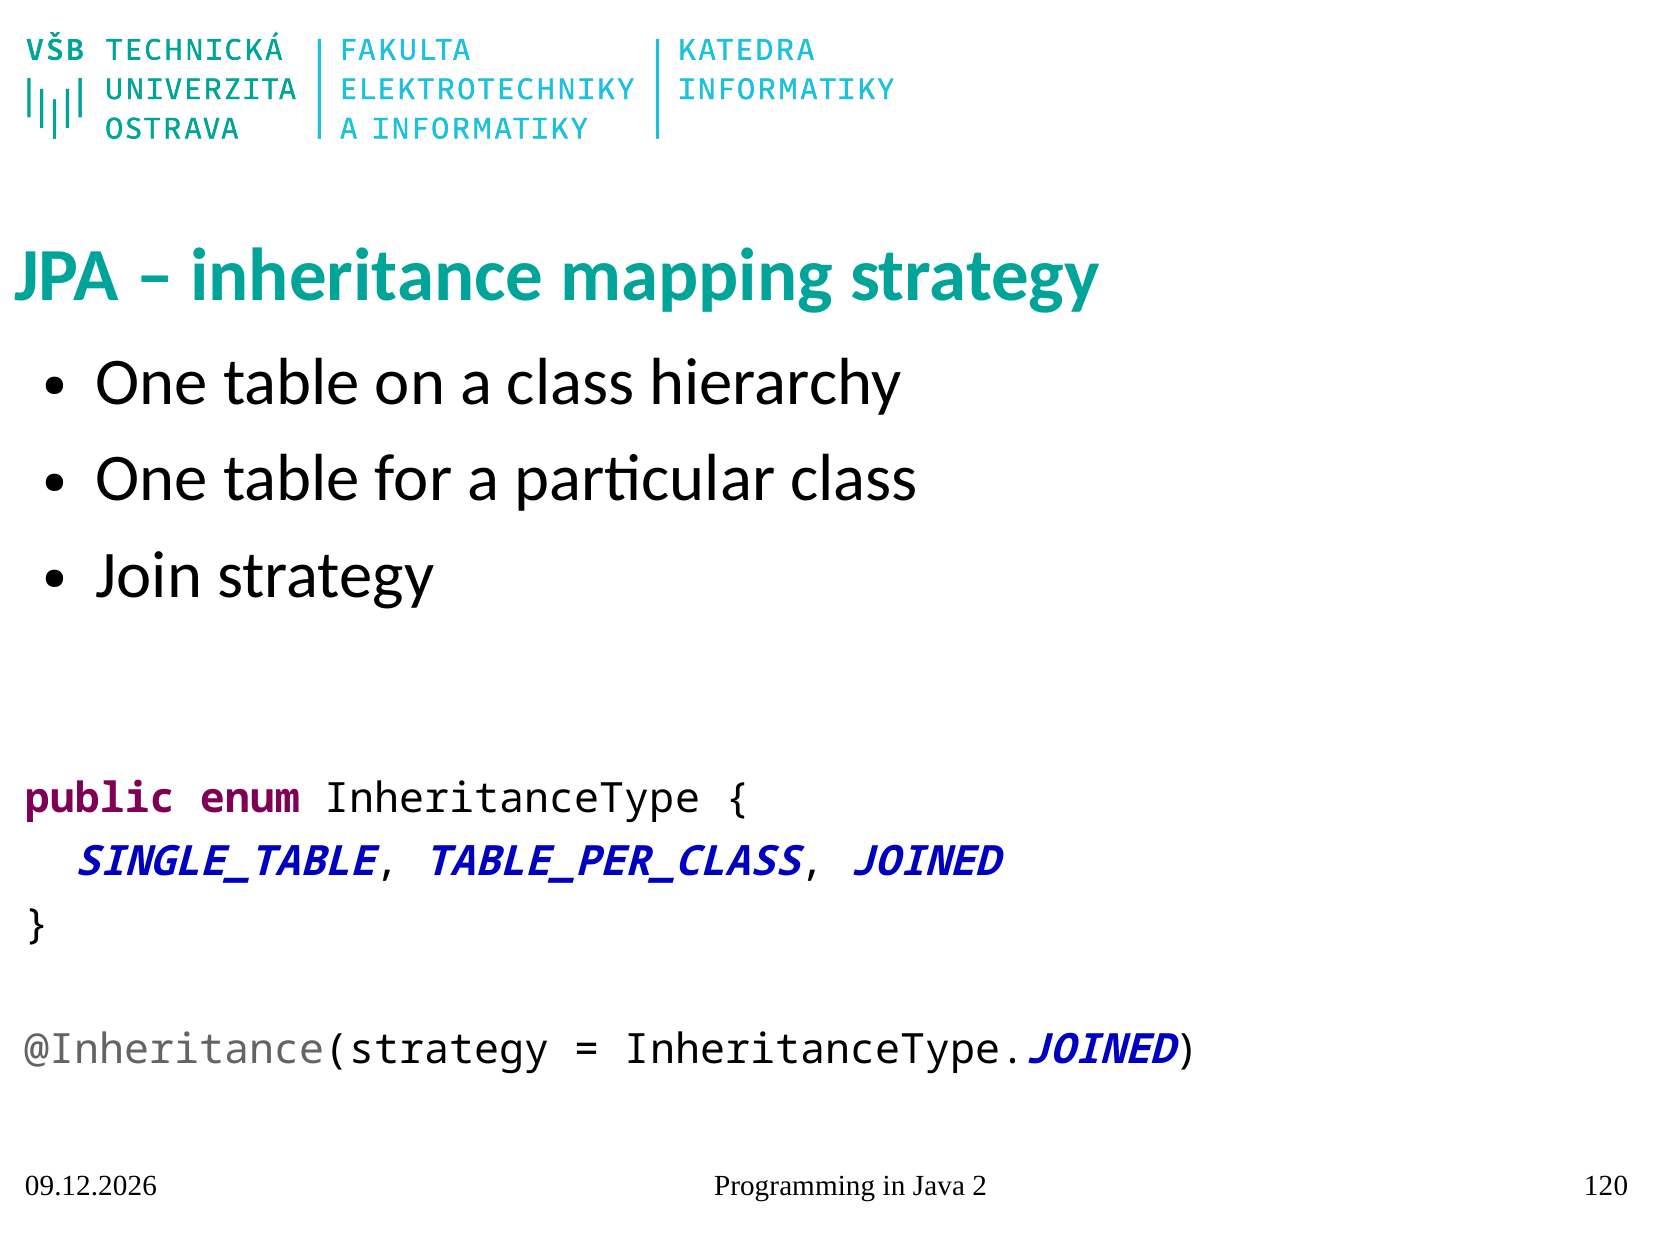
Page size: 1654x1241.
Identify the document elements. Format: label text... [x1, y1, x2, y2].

list public enum InheritanceType { SINGLE_TABLE, TABLE_PER_CLASS, JOINED } @Inheritance(strategy = InheritanceType.JOINED) [24, 767, 1629, 1146]
title JPA – inheritance mapping strategy [14, 165, 1619, 319]
picture [26, 31, 894, 139]
list One table on a class hierarchy One table for a particular class Join strategy [24, 354, 1629, 732]
